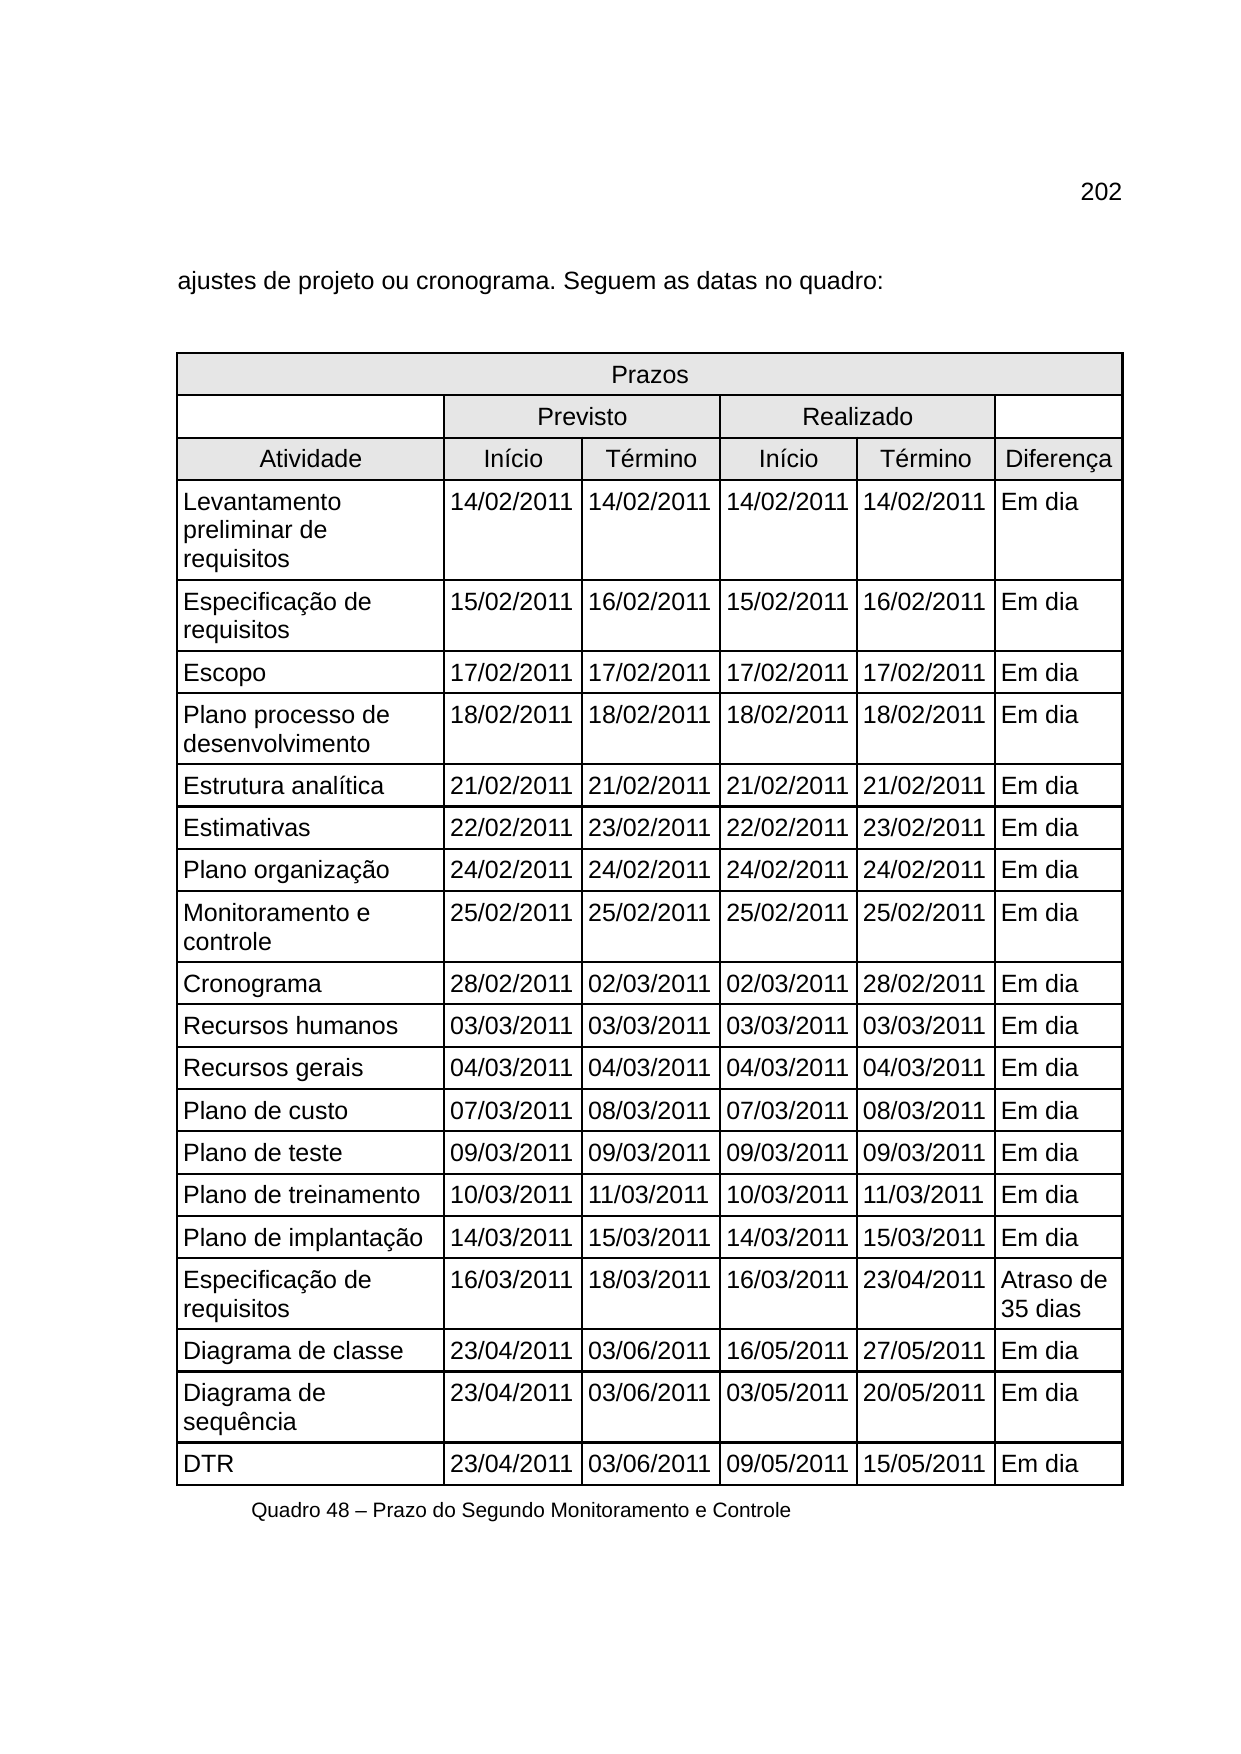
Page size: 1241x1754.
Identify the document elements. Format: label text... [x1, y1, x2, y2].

table_cell Em dia [996, 1048, 1121, 1088]
table_cell 21/02/2011 [721, 765, 856, 805]
table_cell Plano de custo [178, 1090, 443, 1130]
table_cell 23/04/2011 [445, 1373, 581, 1441]
table_cell 24/02/2011 [721, 850, 856, 890]
table_cell 02/03/2011 [583, 963, 719, 1003]
table_cell 22/02/2011 [721, 808, 856, 848]
table_cell 11/03/2011 [583, 1175, 719, 1215]
table_cell Em dia [996, 1444, 1121, 1484]
table_cell 09/03/2011 [445, 1132, 581, 1172]
table_cell Estimativas [178, 808, 443, 848]
table_cell Cronograma [178, 963, 443, 1003]
table_cell 16/03/2011 [445, 1259, 581, 1328]
table_cell Em dia [996, 1005, 1121, 1046]
table_cell 08/03/2011 [583, 1090, 719, 1130]
table_cell 16/02/2011 [583, 581, 719, 650]
table_cell 23/04/2011 [445, 1330, 581, 1370]
table_cell 28/02/2011 [858, 963, 994, 1003]
table_cell 03/03/2011 [445, 1005, 581, 1046]
table_cell Início [721, 439, 856, 479]
table_cell 17/02/2011 [445, 652, 581, 692]
table_cell Especificação de requisitos [178, 581, 443, 650]
table_cell 14/03/2011 [721, 1217, 856, 1257]
table_cell 08/03/2011 [858, 1090, 994, 1130]
table_cell 23/04/2011 [858, 1259, 994, 1328]
table_cell Em dia [996, 1175, 1121, 1215]
table_cell 21/02/2011 [858, 765, 994, 805]
table_cell Especificação de requisitos [178, 1259, 443, 1328]
table_header Prazos [178, 354, 1121, 394]
table_cell Realizado [721, 396, 994, 437]
table_cell Plano de implantação [178, 1217, 443, 1257]
table_cell DTR [178, 1444, 443, 1484]
table_cell 15/02/2011 [445, 581, 581, 650]
table_cell 25/02/2011 [445, 892, 581, 961]
table_cell 17/02/2011 [583, 652, 719, 692]
table_cell Em dia [996, 1373, 1121, 1441]
table_cell 16/05/2011 [721, 1330, 856, 1370]
table_cell Em dia [996, 694, 1121, 763]
table_cell 25/02/2011 [721, 892, 856, 961]
table_cell 18/03/2011 [583, 1259, 719, 1328]
table_cell 09/05/2011 [721, 1444, 856, 1484]
table_cell 22/02/2011 [445, 808, 581, 848]
table_cell 11/03/2011 [858, 1175, 994, 1215]
table_cell Em dia [996, 963, 1121, 1003]
table_cell Levantamento preliminar de requisitos [178, 481, 443, 579]
table_cell Em dia [996, 892, 1121, 961]
table_cell Diagrama de sequência [178, 1373, 443, 1441]
text Quadro 48 – Prazo do Segundo Monitoramento e Controle [177, 1498, 1122, 1522]
table_cell 15/05/2011 [858, 1444, 994, 1484]
table_cell 03/06/2011 [583, 1330, 719, 1370]
table_cell 03/05/2011 [721, 1373, 856, 1441]
table_cell 18/02/2011 [445, 694, 581, 763]
table_cell 28/02/2011 [445, 963, 581, 1003]
table_cell 18/02/2011 [721, 694, 856, 763]
table_cell 18/02/2011 [858, 694, 994, 763]
table_cell 03/06/2011 [583, 1444, 719, 1484]
table_cell Atividade [178, 439, 443, 479]
table_cell Plano de teste [178, 1132, 443, 1172]
table_cell 21/02/2011 [583, 765, 719, 805]
table_cell Em dia [996, 581, 1121, 650]
table_cell 09/03/2011 [858, 1132, 994, 1172]
table_cell Escopo [178, 652, 443, 692]
table_cell 27/05/2011 [858, 1330, 994, 1370]
table_cell 02/03/2011 [721, 963, 856, 1003]
table_cell 09/03/2011 [721, 1132, 856, 1172]
table_cell 04/03/2011 [445, 1048, 581, 1088]
table_cell Previsto [445, 396, 719, 437]
table_cell 15/02/2011 [721, 581, 856, 650]
table_cell Diferença [996, 439, 1121, 479]
table_cell Plano processo de desenvolvimento [178, 694, 443, 763]
table_cell [996, 396, 1121, 437]
table_cell Recursos gerais [178, 1048, 443, 1088]
table_cell Plano de treinamento [178, 1175, 443, 1215]
table_cell 03/03/2011 [583, 1005, 719, 1046]
table_cell 17/02/2011 [858, 652, 994, 692]
table_cell 07/03/2011 [721, 1090, 856, 1130]
table_cell 04/03/2011 [583, 1048, 719, 1088]
table_cell Término [583, 439, 719, 479]
table_cell 15/03/2011 [583, 1217, 719, 1257]
table_cell 23/02/2011 [858, 808, 994, 848]
table_cell Atraso de 35 dias [996, 1259, 1121, 1328]
table_cell Em dia [996, 1217, 1121, 1257]
table_cell 04/03/2011 [858, 1048, 994, 1088]
table_cell Em dia [996, 1132, 1121, 1172]
table_cell 14/02/2011 [721, 481, 856, 579]
table_cell 25/02/2011 [858, 892, 994, 961]
table_cell 23/04/2011 [445, 1444, 581, 1484]
table_cell Recursos humanos [178, 1005, 443, 1046]
table_cell Em dia [996, 850, 1121, 890]
table_cell 07/03/2011 [445, 1090, 581, 1130]
table_cell Início [445, 439, 581, 479]
table_cell 09/03/2011 [583, 1132, 719, 1172]
table_cell 16/02/2011 [858, 581, 994, 650]
table_cell 14/02/2011 [445, 481, 581, 579]
table_cell Término [858, 439, 994, 479]
table_cell 04/03/2011 [721, 1048, 856, 1088]
table_cell Estrutura analítica [178, 765, 443, 805]
table_cell 23/02/2011 [583, 808, 719, 848]
table_cell Monitoramento e controle [178, 892, 443, 961]
table_cell 03/03/2011 [721, 1005, 856, 1046]
table_cell 20/05/2011 [858, 1373, 994, 1441]
table_cell 14/02/2011 [583, 481, 719, 579]
table_cell 21/02/2011 [445, 765, 581, 805]
table_cell Plano organização [178, 850, 443, 890]
table_cell 14/02/2011 [858, 481, 994, 579]
table_cell 10/03/2011 [721, 1175, 856, 1215]
table_cell 16/03/2011 [721, 1259, 856, 1328]
table_cell 24/02/2011 [858, 850, 994, 890]
table_cell 14/03/2011 [445, 1217, 581, 1257]
table_cell 03/03/2011 [858, 1005, 994, 1046]
table_cell Em dia [996, 652, 1121, 692]
table_cell Em dia [996, 808, 1121, 848]
table_cell 10/03/2011 [445, 1175, 581, 1215]
table_cell Em dia [996, 1330, 1121, 1370]
table_cell Em dia [996, 481, 1121, 579]
table_cell 18/02/2011 [583, 694, 719, 763]
table_cell Em dia [996, 1090, 1121, 1130]
table_cell 25/02/2011 [583, 892, 719, 961]
table_cell 17/02/2011 [721, 652, 856, 692]
table_cell 24/02/2011 [445, 850, 581, 890]
table_cell 03/06/2011 [583, 1373, 719, 1441]
table_cell Em dia [996, 765, 1121, 805]
table_cell Diagrama de classe [178, 1330, 443, 1370]
table_cell 15/03/2011 [858, 1217, 994, 1257]
table_cell [178, 396, 443, 437]
text ajustes de projeto ou cronograma. Seguem as datas no quadro: [177, 266, 1122, 294]
table_cell 24/02/2011 [583, 850, 719, 890]
